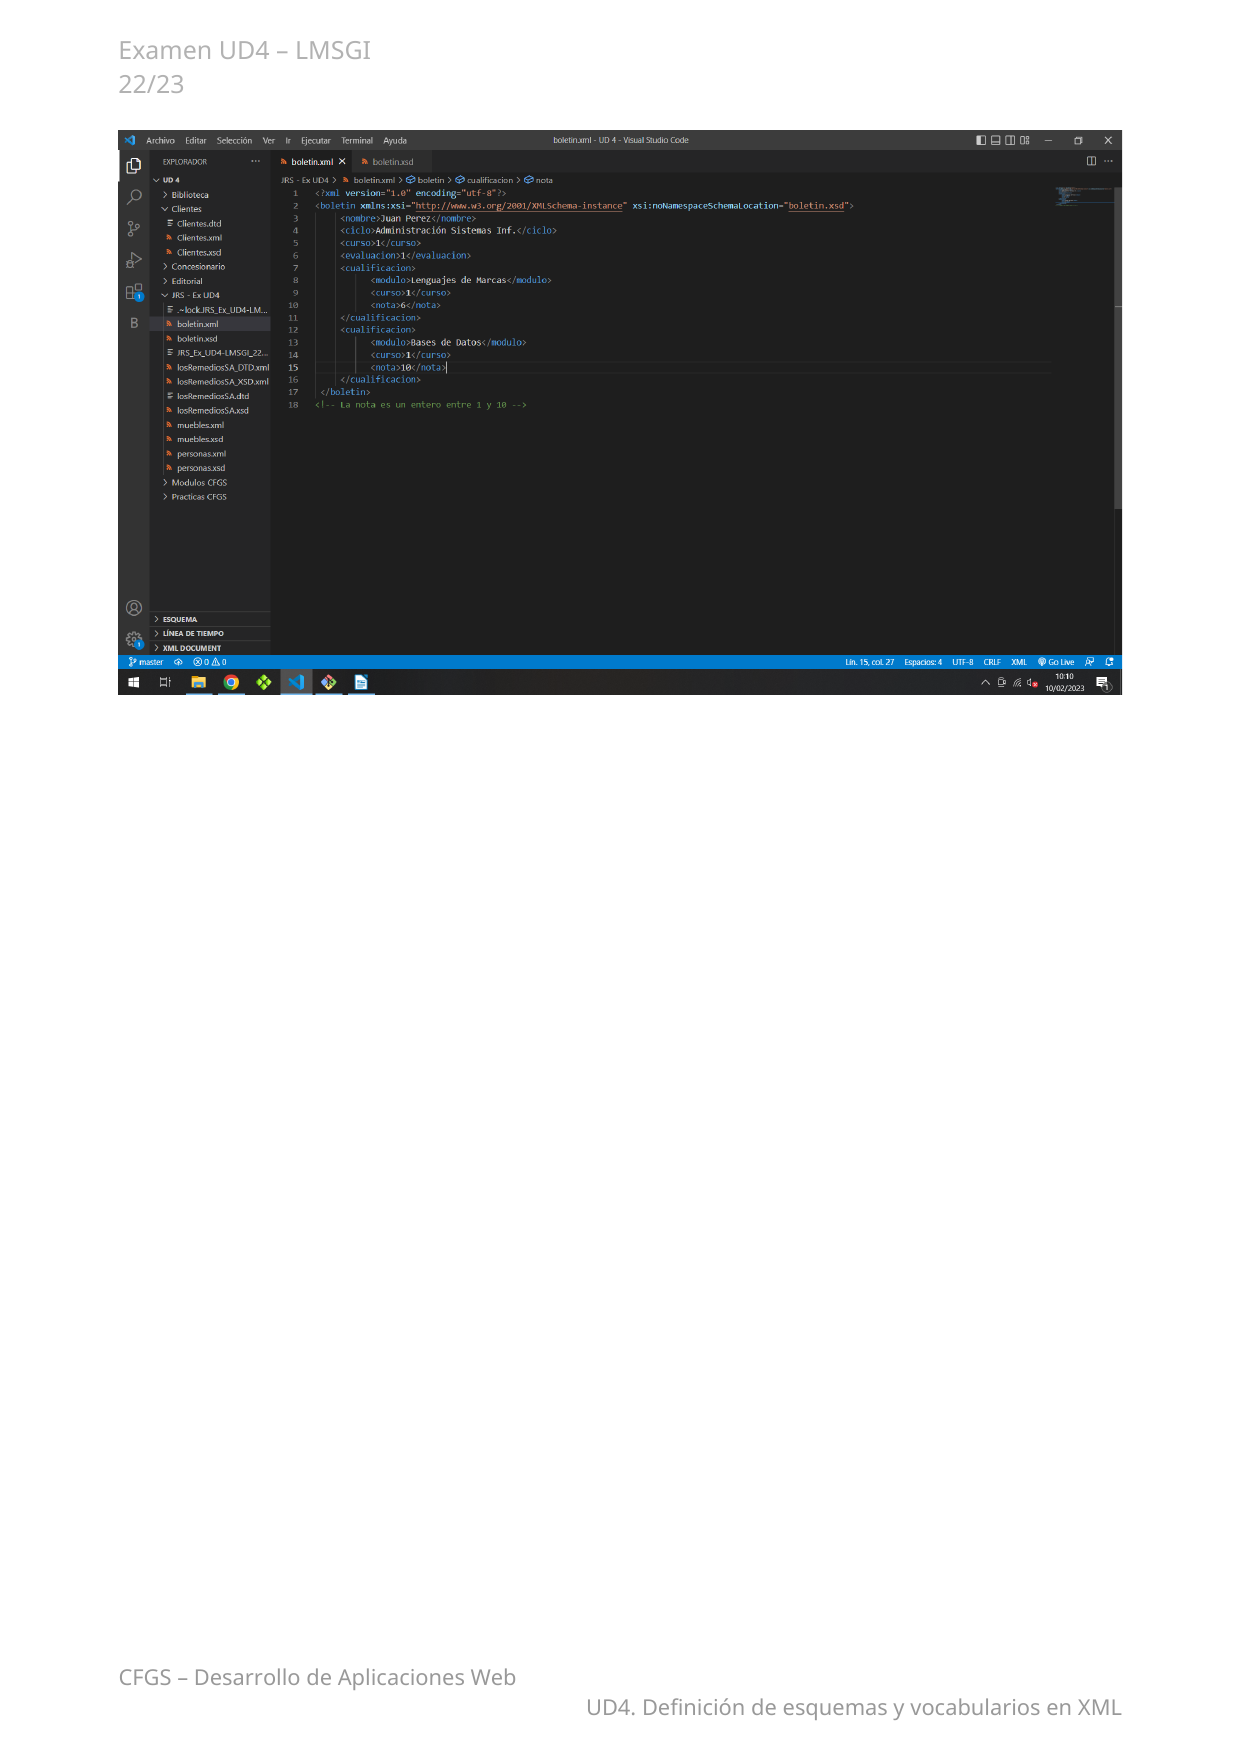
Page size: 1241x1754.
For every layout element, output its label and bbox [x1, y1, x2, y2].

picture [118, 130, 1123, 695]
